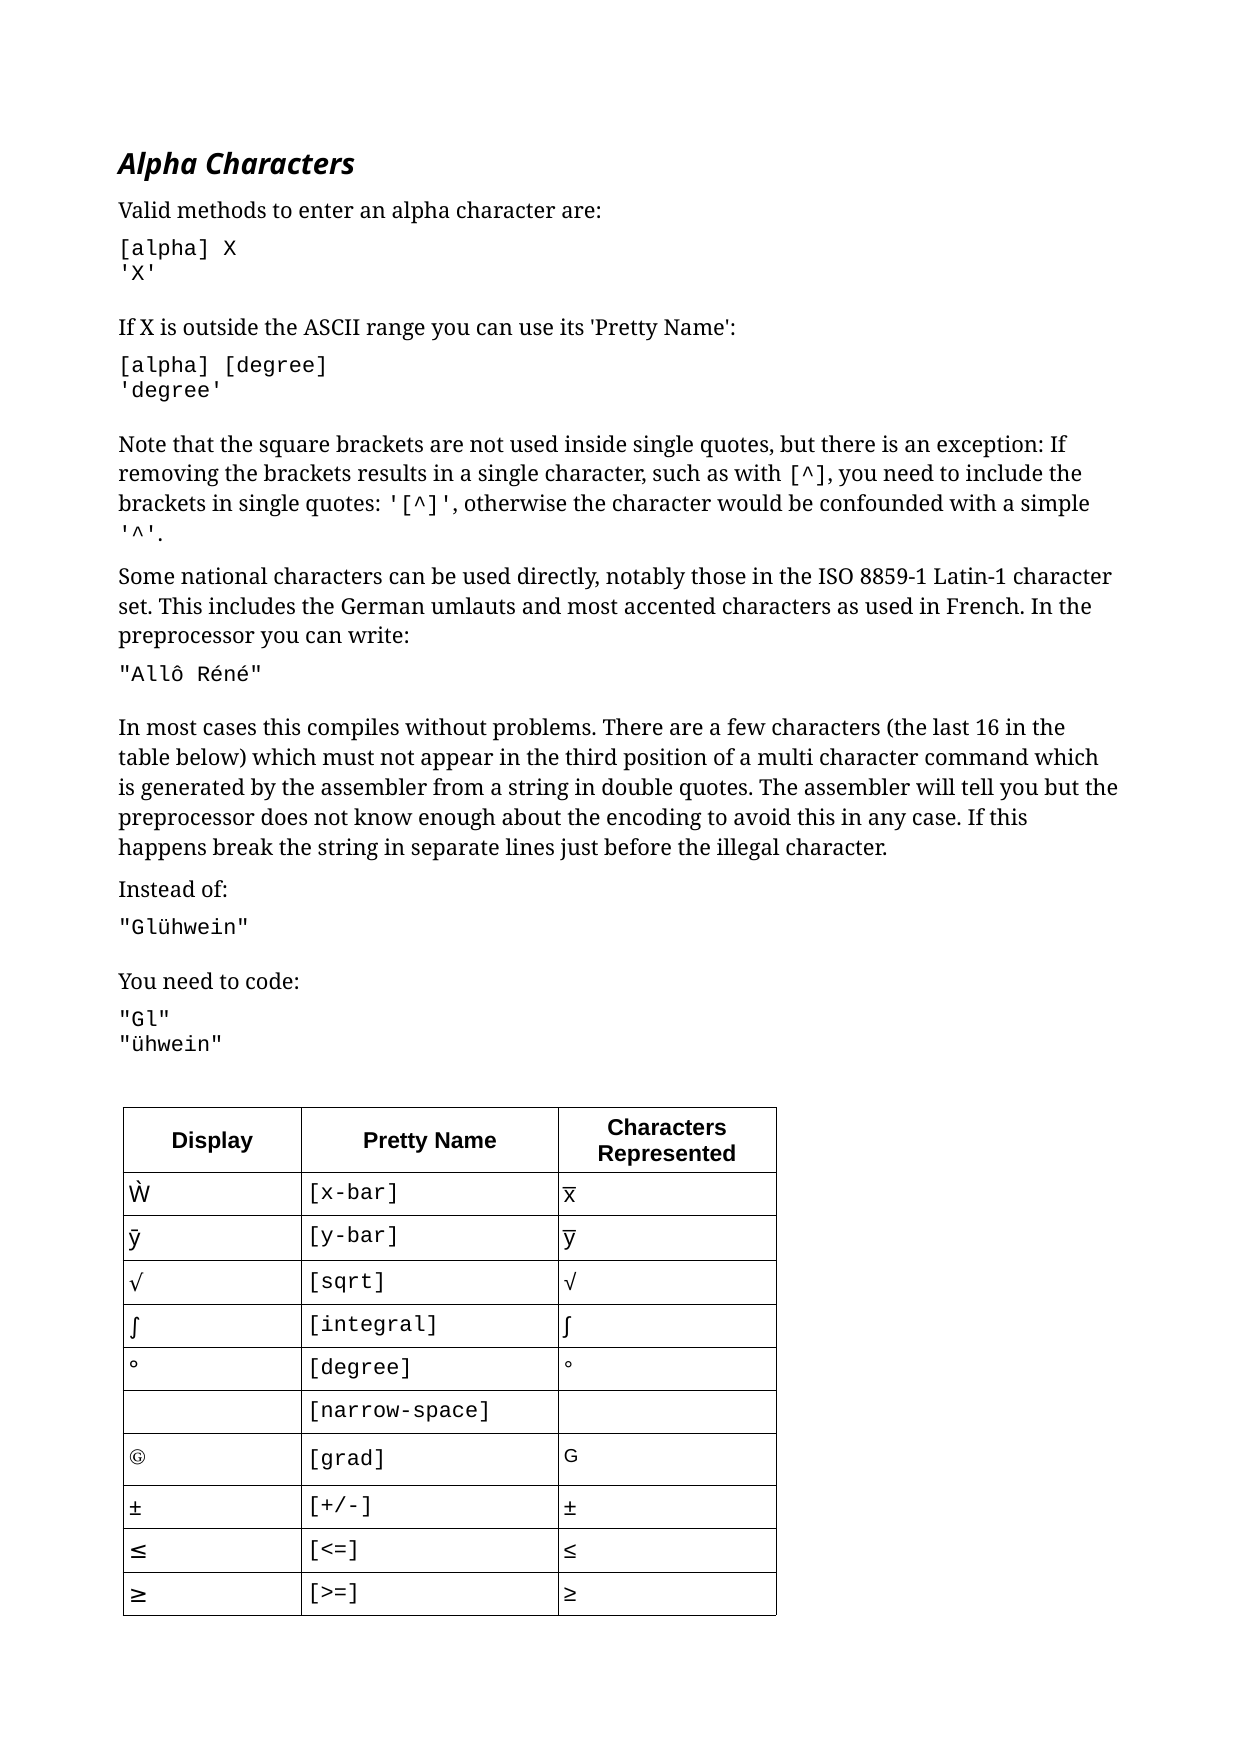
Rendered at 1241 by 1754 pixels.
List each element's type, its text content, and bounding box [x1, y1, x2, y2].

table_cell [+/-] [302, 1486, 558, 1528]
table_cell ≤ [559, 1529, 776, 1571]
table_cell Ⓖ [124, 1434, 301, 1485]
text Some national characters can be used directly, notably those in the ISO 8859-1 Latin-1 character set. This includes the German umlauts and most accented characters as used in French. In the preprocessor you can write: [118, 561, 1122, 650]
table_cell ± [124, 1486, 301, 1528]
table_cell [559, 1391, 776, 1433]
table_cell [sqrt] [302, 1261, 558, 1304]
table_cell G [559, 1434, 776, 1485]
table_cell ≤ [124, 1529, 301, 1571]
table_cell Ẁ [124, 1173, 301, 1215]
text 'X' [118, 262, 1122, 287]
table_cell ≥ [559, 1573, 776, 1615]
table_cell [y-bar] [302, 1216, 558, 1260]
text "Allô Réné" [118, 663, 1122, 688]
table_cell ± [559, 1486, 776, 1528]
text "ühwein" [118, 1033, 1122, 1058]
text If X is outside the ASCII range you can use its 'Pretty Name': [118, 312, 1122, 342]
table_cell ° [124, 1348, 301, 1390]
table_cell ∫ [559, 1305, 776, 1347]
text Note that the square brackets are not used inside single quotes, but there is an exception: If removing the brackets results in a single character, such as with [^], you need to include the brackets in single quotes: '[^]', otherwise the character would be confounded with a simple '^'. [118, 429, 1122, 548]
text "Glühwein" [118, 916, 1122, 941]
table_header Pretty Name [302, 1108, 558, 1172]
text Valid methods to enter an alpha character are: [118, 195, 1122, 225]
text [alpha] [degree] [118, 354, 1122, 379]
table_cell [>=] [302, 1573, 558, 1615]
table_cell ∫ [124, 1305, 301, 1347]
table_cell √ [559, 1261, 776, 1304]
table_cell ȳ [124, 1216, 301, 1260]
text You need to code: [118, 966, 1122, 996]
text "Gl" [118, 1008, 1122, 1033]
table_cell x̅ [559, 1173, 776, 1215]
table_cell [124, 1391, 301, 1433]
table_cell [x-bar] [302, 1173, 558, 1215]
table_cell [<=] [302, 1529, 558, 1571]
table_cell [integral] [302, 1305, 558, 1347]
table_cell [degree] [302, 1348, 558, 1390]
table_cell [narrow-space] [302, 1391, 558, 1433]
table_cell √ [124, 1261, 301, 1304]
table_cell ° [559, 1348, 776, 1390]
text 'degree' [118, 379, 1122, 404]
table_header Characters Represented [559, 1108, 776, 1172]
table_cell ≥ [124, 1573, 301, 1615]
table_cell [grad] [302, 1434, 558, 1485]
table_cell y̅ [559, 1216, 776, 1260]
text Instead of: [118, 874, 1122, 904]
text In most cases this compiles without problems. There are a few characters (the last 16 in the table below) which must not appear in the third position of a multi character command which is generated by the assembler from a string in double quotes. The assembler will tell you but the preprocessor does not know enough about the encoding to avoid this in any case. If this happens break the string in separate lines just before the illegal character. [118, 712, 1122, 861]
table_header Display [124, 1108, 301, 1172]
subtitle Alpha Characters [118, 143, 1122, 183]
text [alpha] X [118, 238, 1122, 262]
